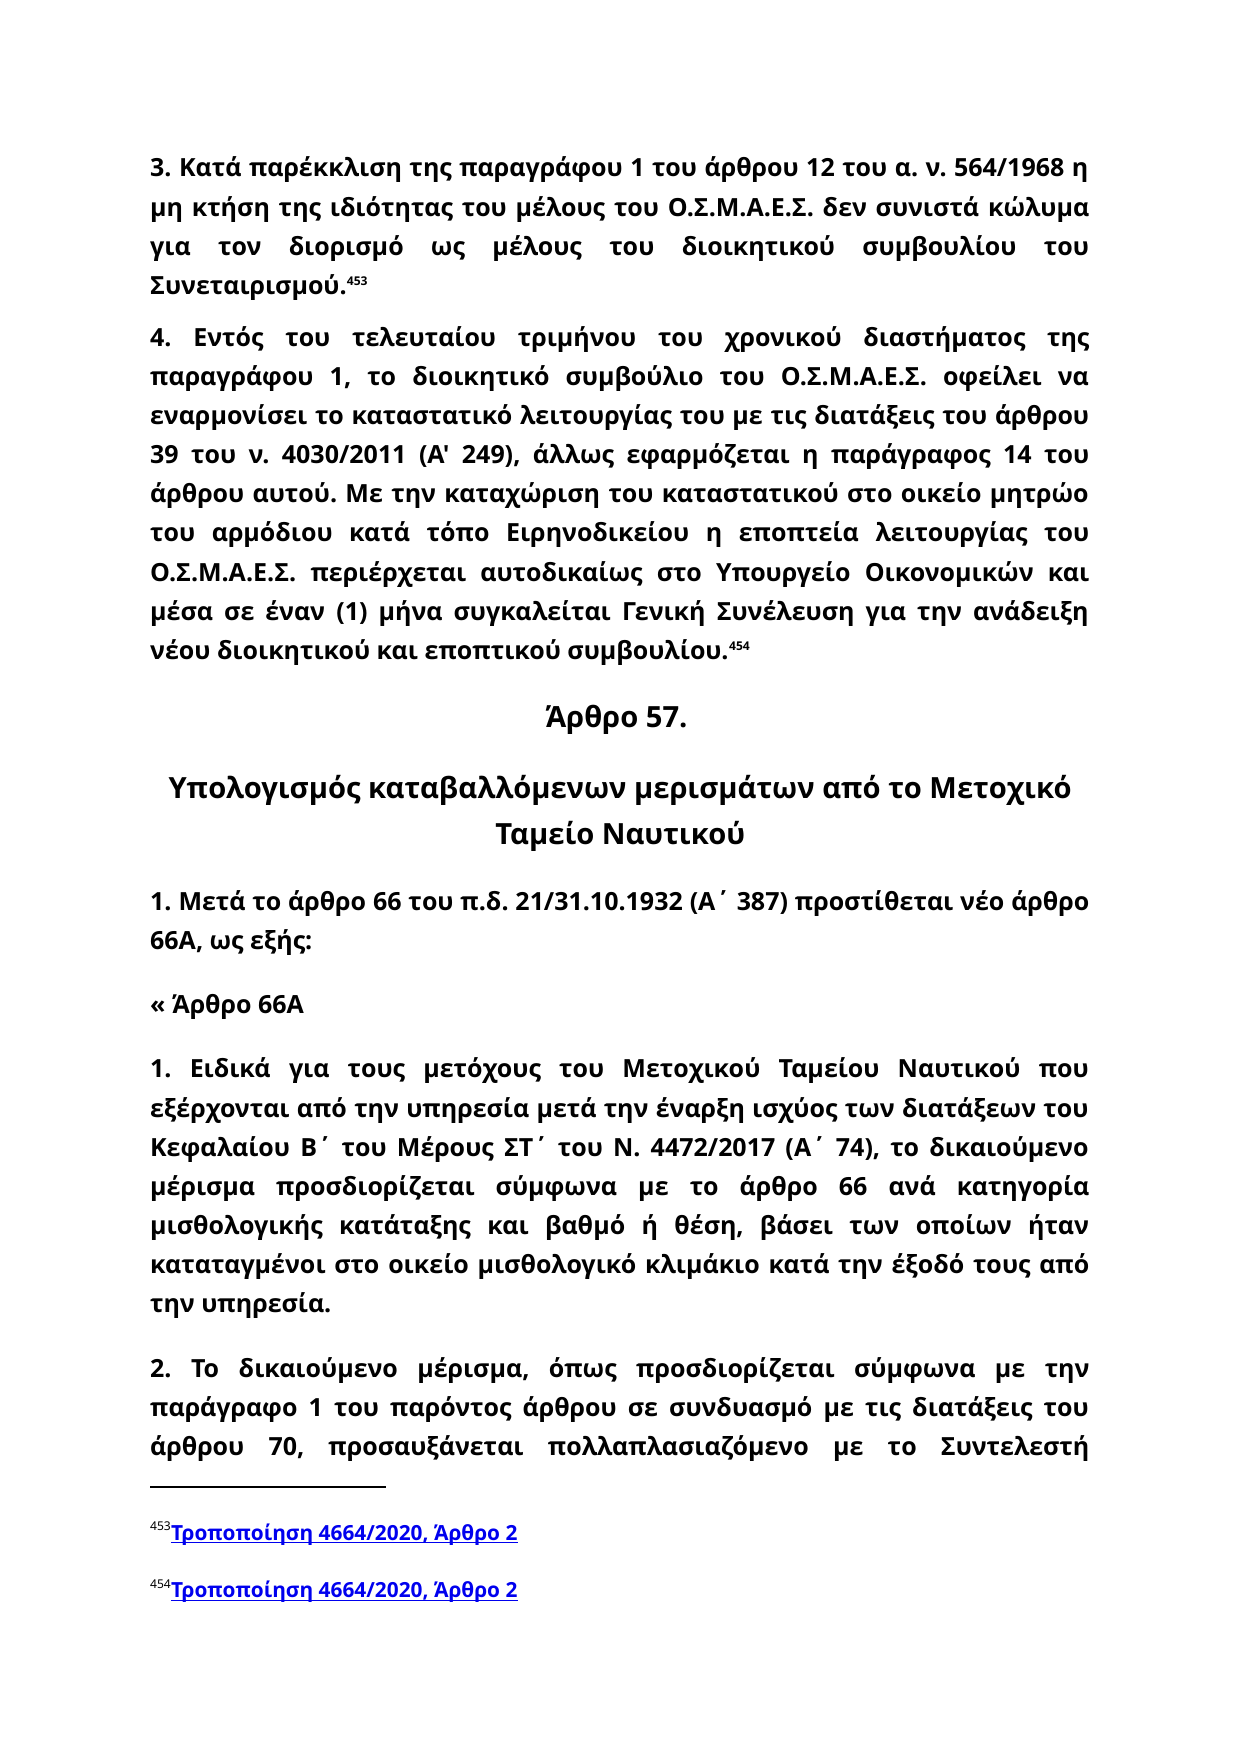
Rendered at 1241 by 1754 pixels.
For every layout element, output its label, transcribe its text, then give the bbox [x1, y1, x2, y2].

text 4. Εντός του τελευταίου τριμήνου του χρονικού διαστήματος της παραγράφου 1, το διοικητικό συμβούλιο του Ο.Σ.Μ.Α.Ε.Σ. οφείλει να εναρμονίσει το καταστατικό λειτουργίας του με τις διατάξεις του άρθρου 39 του ν. 4030/2011 (Α' 249), άλλως εφαρμόζεται η παράγραφος 14 του άρθρου αυτού. Με την καταχώριση του καταστατικού στο οικείο μητρώο του αρμόδιου κατά τόπο Ειρηνοδικείου η εποπτεία λειτουργίας του Ο.Σ.Μ.Α.Ε.Σ. περιέρχεται αυτοδικαίως στο Υπουργείο Οικονομικών και μέσα σε έναν (1) μήνα συγκαλείται Γενική Συνέλευση για την ανάδειξη νέου διοικητικού και εποπτικού συμβουλίου. [150, 319, 1090, 667]
text 2. Το δικαιούμενο μέρισμα, όπως προσδιορίζεται σύμφωνα με την παράγραφο 1 του παρόντος άρθρου σε συνδυασμό με τις διατάξεις του άρθρου 70, προσαυξάνεται πολλαπλασιαζόμενο με το Συντελεστή [150, 1350, 1090, 1463]
text 3. Κατά παρέκκλιση της παραγράφου 1 του άρθρου 12 του α. ν. 564/1968 η μη κτήση της ιδιότητας του μέλους του Ο.Σ.Μ.Α.Ε.Σ. δεν συνιστά κώλυμα για τον διορισμό ως μέλους του διοικητικού συμβουλίου του Συνεταιρισμού. [150, 150, 1090, 302]
subtitle Υπολογισμός καταβαλλόμενων μερισμάτων από το Μετοχικό Ταμείο Ναυτικού [150, 767, 1090, 853]
text 1. Ειδικά για τους μετόχους του Μετοχικού Ταμείου Ναυτικού που εξέρχονται από την υπηρεσία μετά την έναρξη ισχύος των διατάξεων του Κεφαλαίου Β΄ του Μέρους ΣΤ΄ του Ν. 4472/2017 (Α΄ 74), το δικαιούμενο μέρισμα προσδιορίζεται σύμφωνα με το άρθρο 66 ανά κατηγορία μισθολογικής κατάταξης και βαθμό ή θέση, βάσει των οποίων ήταν καταταγμένοι στο οικείο μισθολογικό κλιμάκιο κατά την έξοδό τους από την υπηρεσία. [150, 1051, 1090, 1320]
text Τροποποίηση 4664/2020, Άρθρο 2 [150, 1576, 1090, 1604]
text « Άρθρο 66Α [150, 987, 1090, 1021]
text 1. Μετά το άρθρο 66 του π.δ. 21/31.10.1932 (Α΄ 387) προστίθεται νέο άρθρο 66Α, ως εξής: [150, 883, 1090, 957]
subtitle Άρθρο 57. [150, 697, 1090, 736]
text Τροποποίηση 4664/2020, Άρθρο 2 [150, 1518, 1090, 1546]
